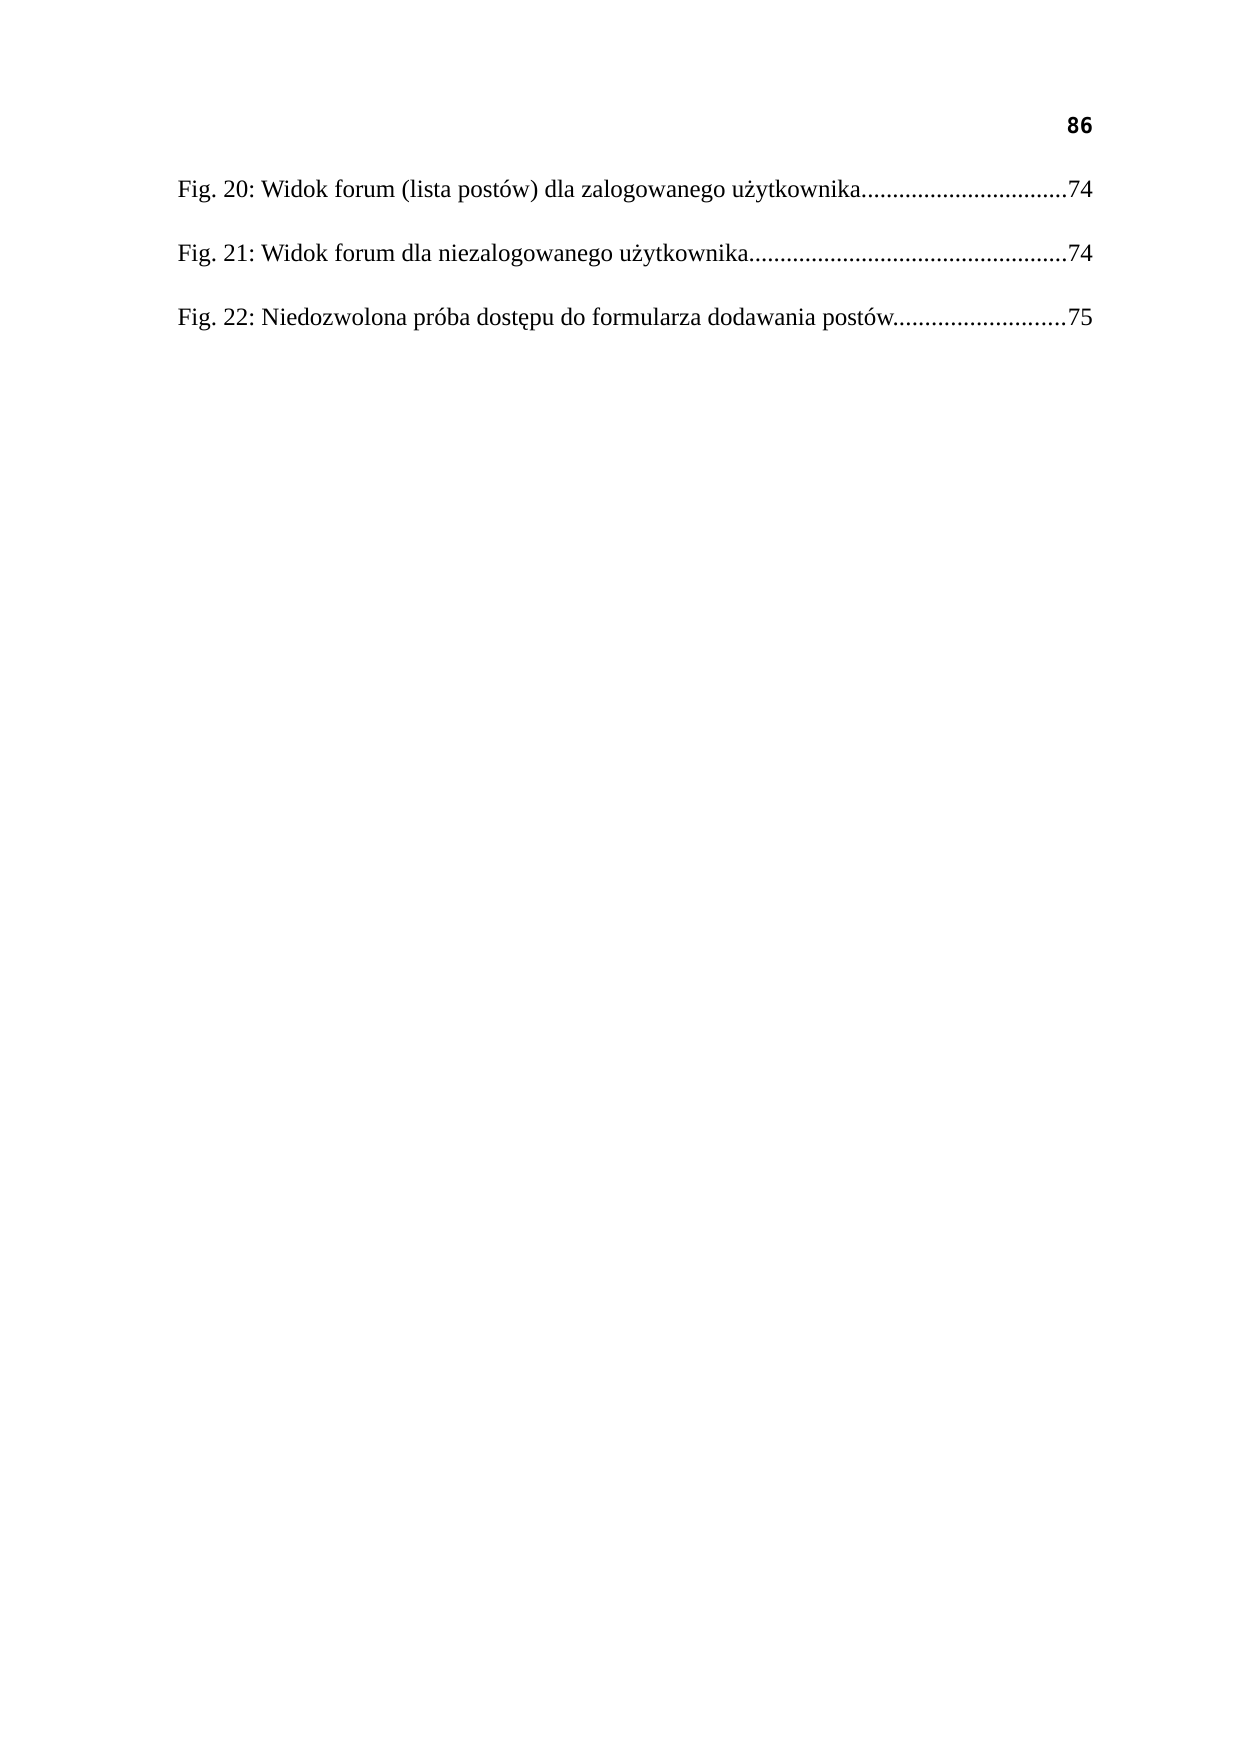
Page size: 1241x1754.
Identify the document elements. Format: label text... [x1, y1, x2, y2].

text Fig. 21: Widok forum dla niezalogowanego użytkownika. 74 [177, 238, 1093, 267]
text Fig. 20: Widok forum (lista postów) dla zalogowanego użytkownika. 74 [177, 174, 1093, 203]
text Fig. 22: Niedozwolona próba dostępu do formularza dodawania postów. 75 [177, 302, 1093, 331]
